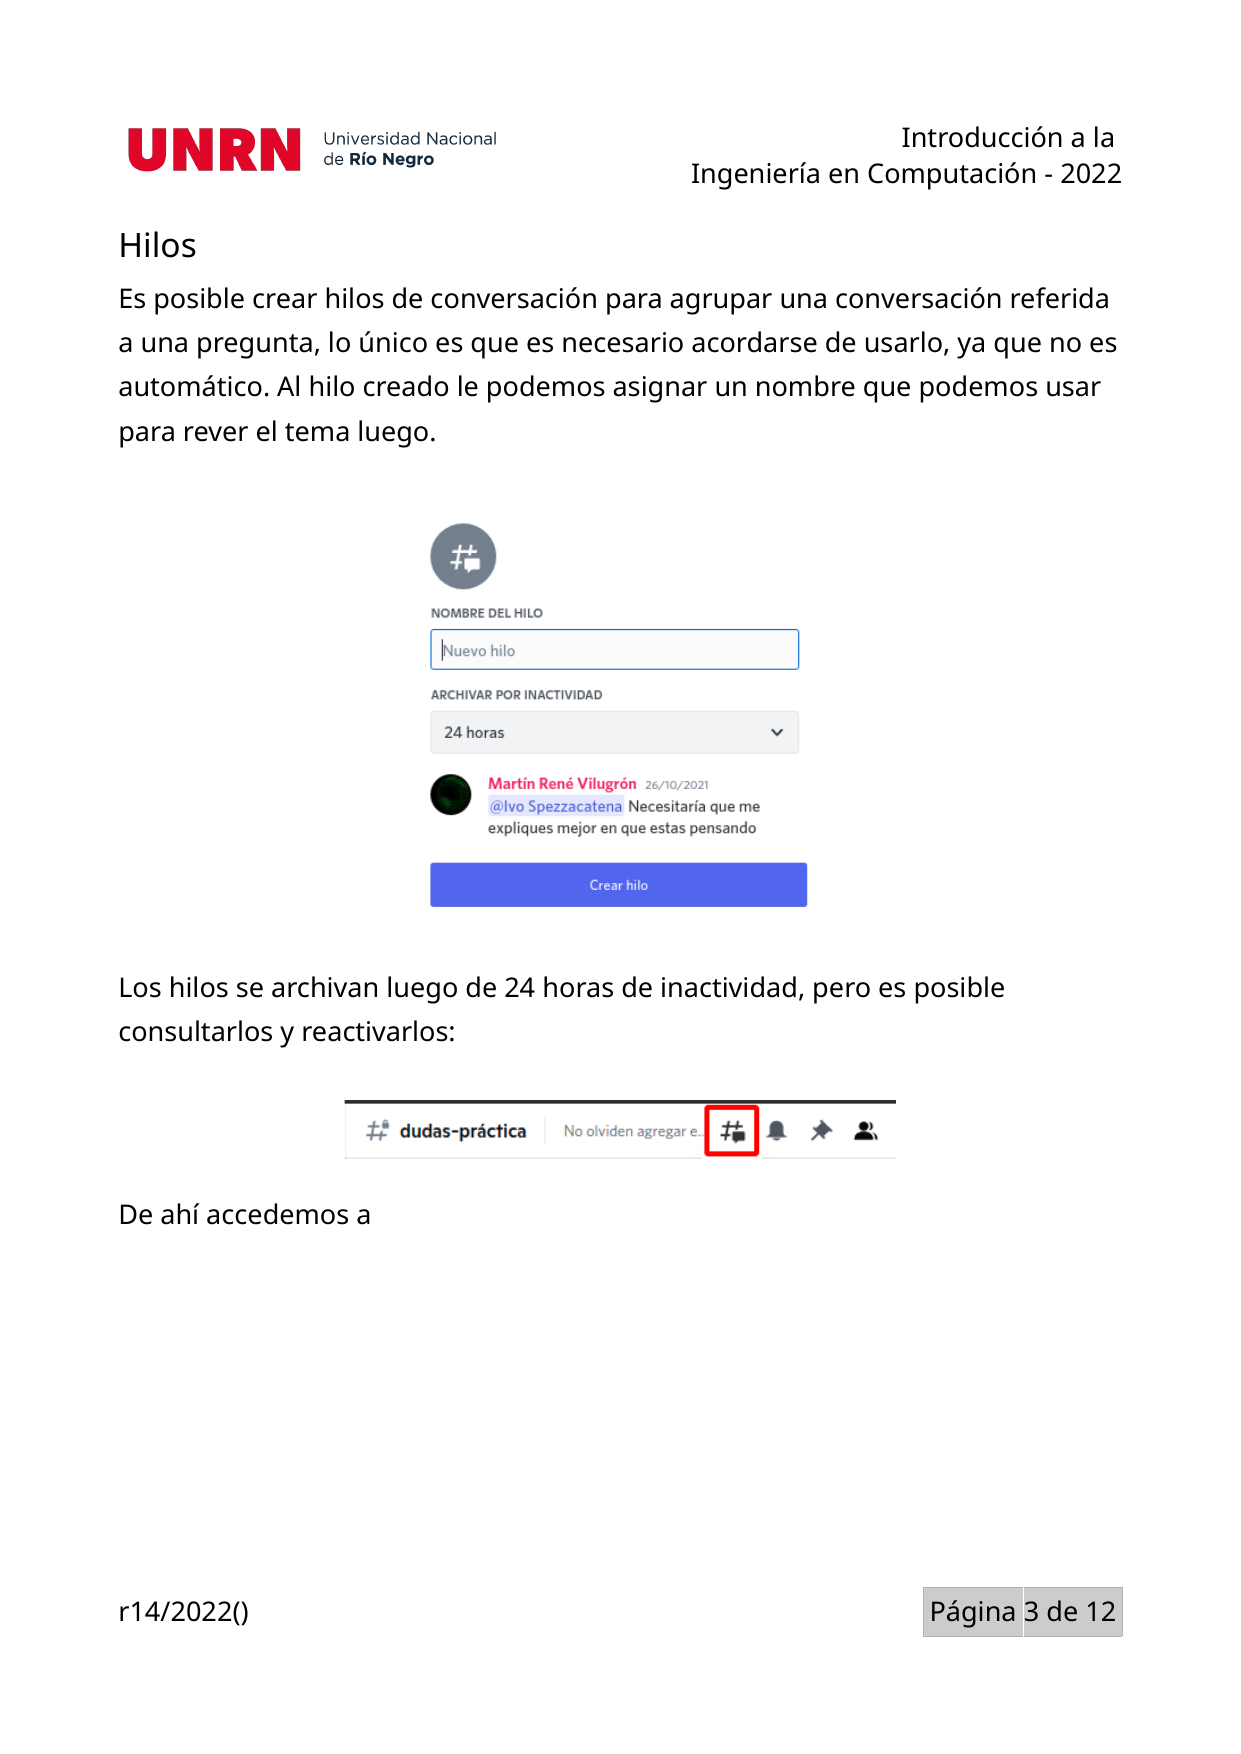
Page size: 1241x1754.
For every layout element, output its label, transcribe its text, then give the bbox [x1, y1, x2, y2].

text De ahí accedemos a [118, 1071, 1122, 1232]
subtitle Hilos [118, 221, 1122, 267]
picture [344, 1100, 896, 1159]
text Es posible crear hilos de conversación para agrupar una conversación referida a una pregunta, lo único es que es necesario acordarse de usarlo, ya que no es automático. Al hilo creado le podemos asignar un nombre que podemos usar para rever el tema luego. [118, 279, 1122, 449]
picture [418, 500, 822, 932]
text Los hilos se archivan luego de 24 horas de inactividad, pero es posible consultarlos y reactivarlos: [118, 471, 1122, 1049]
picture [118, 118, 505, 180]
